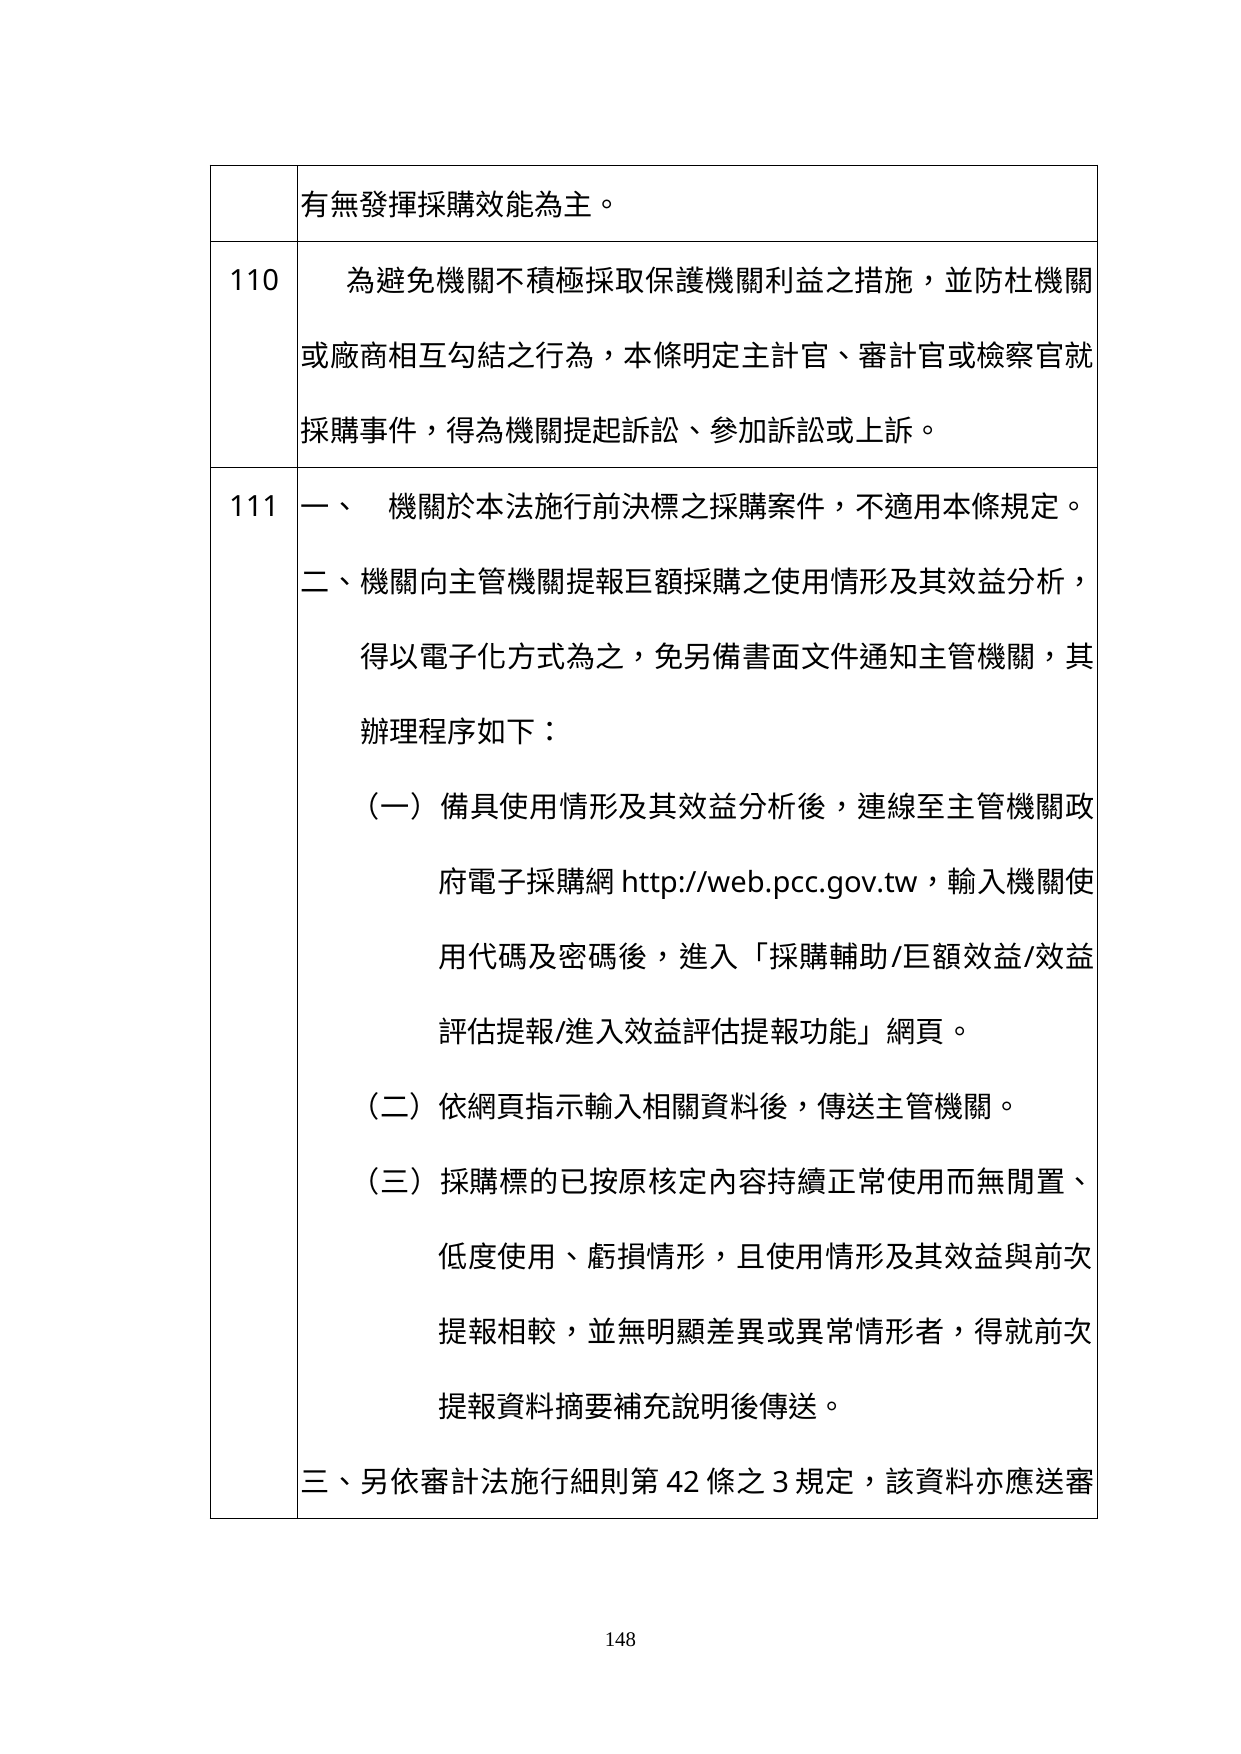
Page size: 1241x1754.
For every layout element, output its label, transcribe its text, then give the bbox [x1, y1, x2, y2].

table_cell 110 [211, 242, 297, 467]
table_cell 111 [211, 468, 297, 1518]
table_cell 有無發揮採購效能為主。 [298, 166, 1097, 241]
table_cell 為避免機關不積極採取保護機關利益之措施，並防杜機關或廠商相互勾結之行為，本條明定主計官、審計官或檢察官就採購事件，得為機關提起訴訟、參加訴訟或上訴。 [298, 242, 1097, 467]
table_cell 機關於本法施行前決標之採購案件，不適用本條規定。 機關向主管機關提報巨額採購之使用情形及其效益分析，得以電子化方式為之，免另備書面文件通知主管機關，其辦理程序如下： （一）備具使用情形及其效益分析後，連線至主管機關政府電子採購網http://web.pcc.gov.tw，輸入機關使用代碼及密碼後，進入「採購輔助/巨額效益/效益評估提報/進入效益評估提報功能」網頁。 （二）依網頁指示輸入相關資料後，傳送主管機關。 （三）採購標的已按原核定內容持續正常使用而無閒置、低度使用、虧損情形，且使用情形及其效益與前次提報相較，並無明顯差異或異常情形者，得就前次提報資料摘要補充說明後傳送。 另依審計法施行細則第42條之3規定，該資料亦應送審 [298, 468, 1097, 1518]
table_cell [211, 166, 297, 241]
